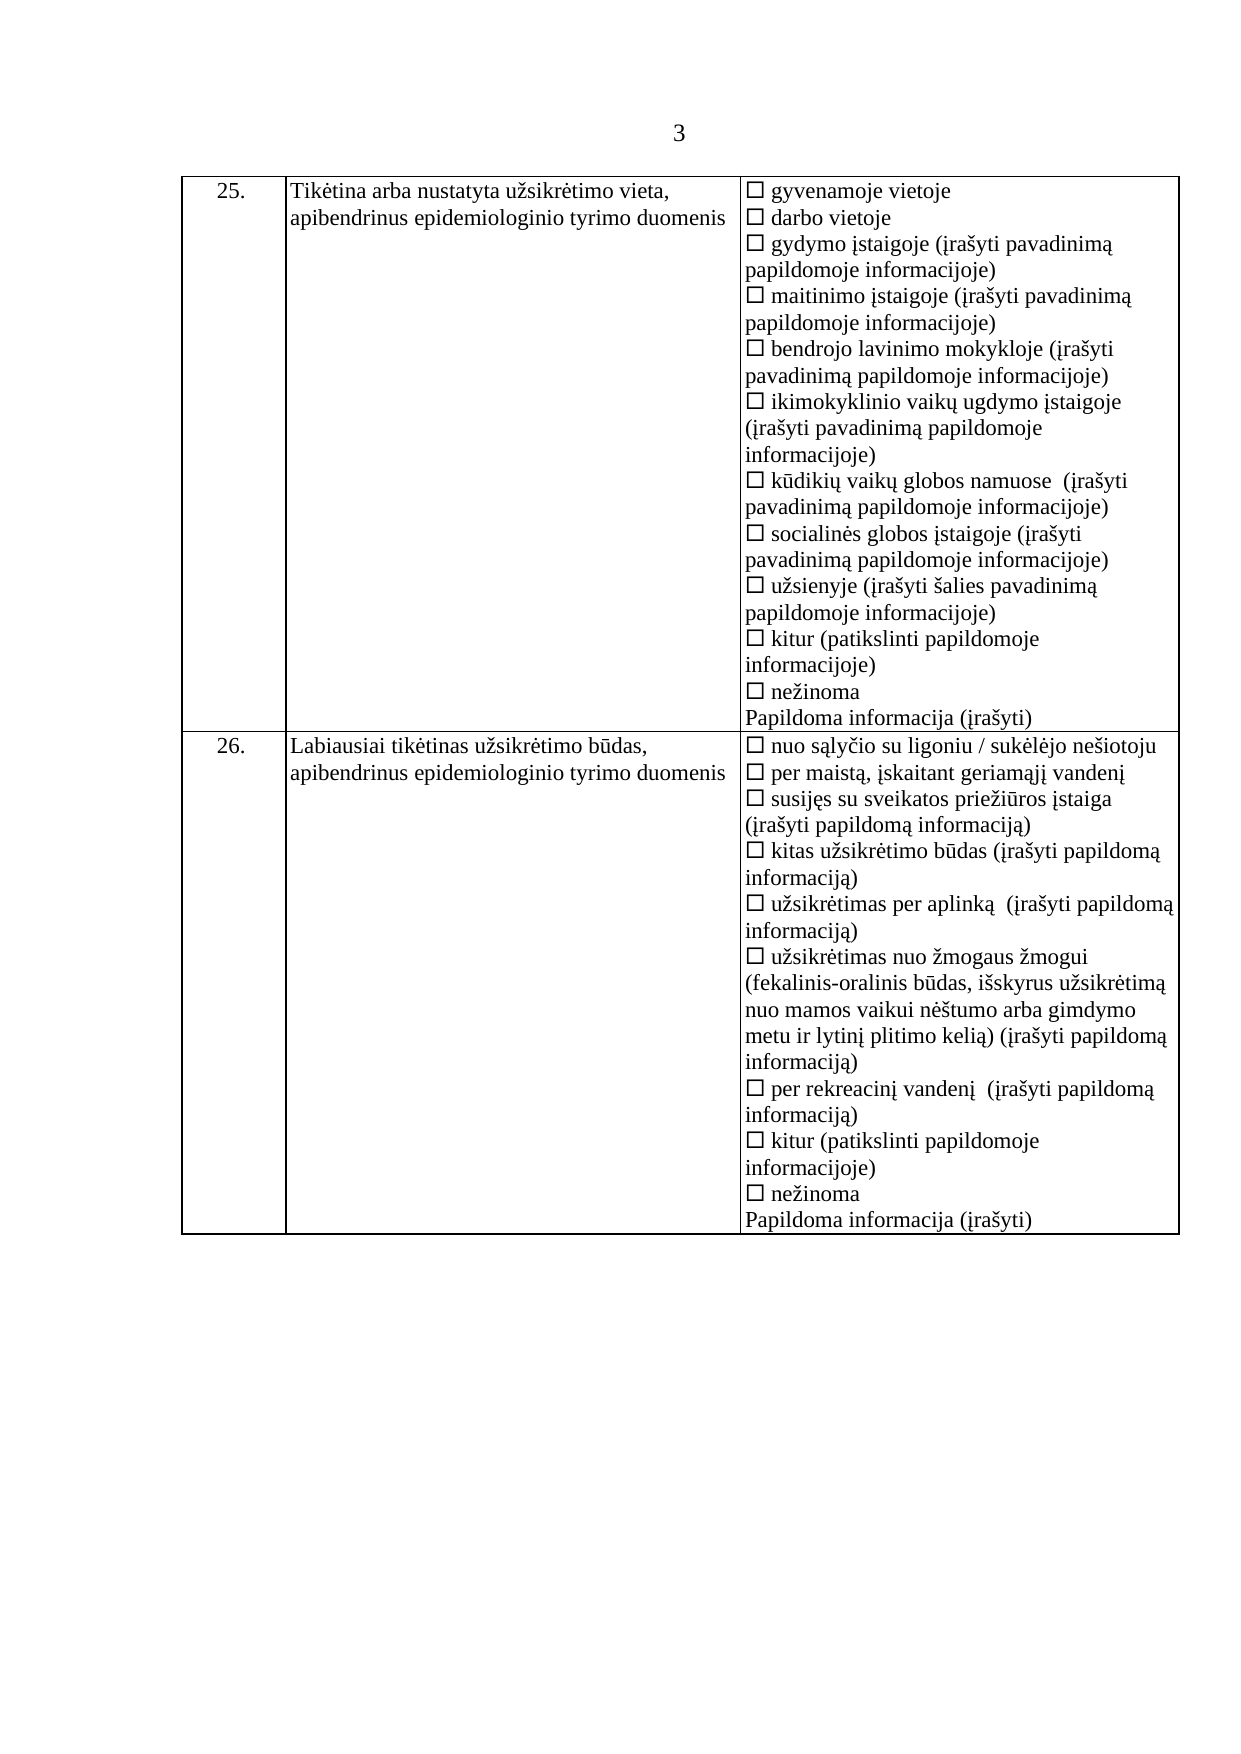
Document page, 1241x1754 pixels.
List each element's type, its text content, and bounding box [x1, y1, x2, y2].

table_cell [177, 731, 181, 1233]
table_cell Labiausiai tikėtinas užsikrėtimo būdas, apibendrinus epidemiologinio tyrimo duomenis [287, 732, 740, 1233]
table_cell Tikėtina arba nustatyta užsikrėtimo vieta, apibendrinus epidemiologinio tyrimo duomenis [287, 177, 740, 731]
table_cell  nuo sąlyčio su ligoniu / sukėlėjo nešiotoju  per maistą, įskaitant geriamąjį vandenį  susijęs su sveikatos priežiūros įstaiga (įrašyti papildomą informaciją)  kitas užsikrėtimo būdas (įrašyti papildomą informaciją)  užsikrėtimas per aplinką (įrašyti papildomą informaciją)  užsikrėtimas nuo žmogaus žmogui (fekalinis-oralinis būdas, išskyrus užsikrėtimą nuo mamos vaikui nėštumo arba gimdymo metu ir lytinį plitimo kelią) (įrašyti papildomą informaciją)  per rekreacinį vandenį (įrašyti papildomą informaciją)  kitur (patikslinti papildomoje informacijoje)  nežinoma Papildoma informacija (įrašyti) [741, 732, 1178, 1233]
table_cell [177, 176, 181, 731]
table_cell [1180, 176, 1199, 731]
table_cell [1180, 731, 1199, 1233]
table_cell  gyvenamoje vietoje  darbo vietoje  gydymo įstaigoje (įrašyti pavadinimą papildomoje informacijoje)  maitinimo įstaigoje (įrašyti pavadinimą papildomoje informacijoje)  bendrojo lavinimo mokykloje (įrašyti pavadinimą papildomoje informacijoje)  ikimokyklinio vaikų ugdymo įstaigoje (įrašyti pavadinimą papildomoje informacijoje)  kūdikių vaikų globos namuose (įrašyti pavadinimą papildomoje informacijoje)  socialinės globos įstaigoje (įrašyti pavadinimą papildomoje informacijoje)  užsienyje (įrašyti šalies pavadinimą papildomoje informacijoje)  kitur (patikslinti papildomoje informacijoje)  nežinoma Papildoma informacija (įrašyti) [741, 177, 1178, 731]
table_cell 26. [183, 732, 285, 1233]
table_cell 25. [183, 177, 285, 731]
